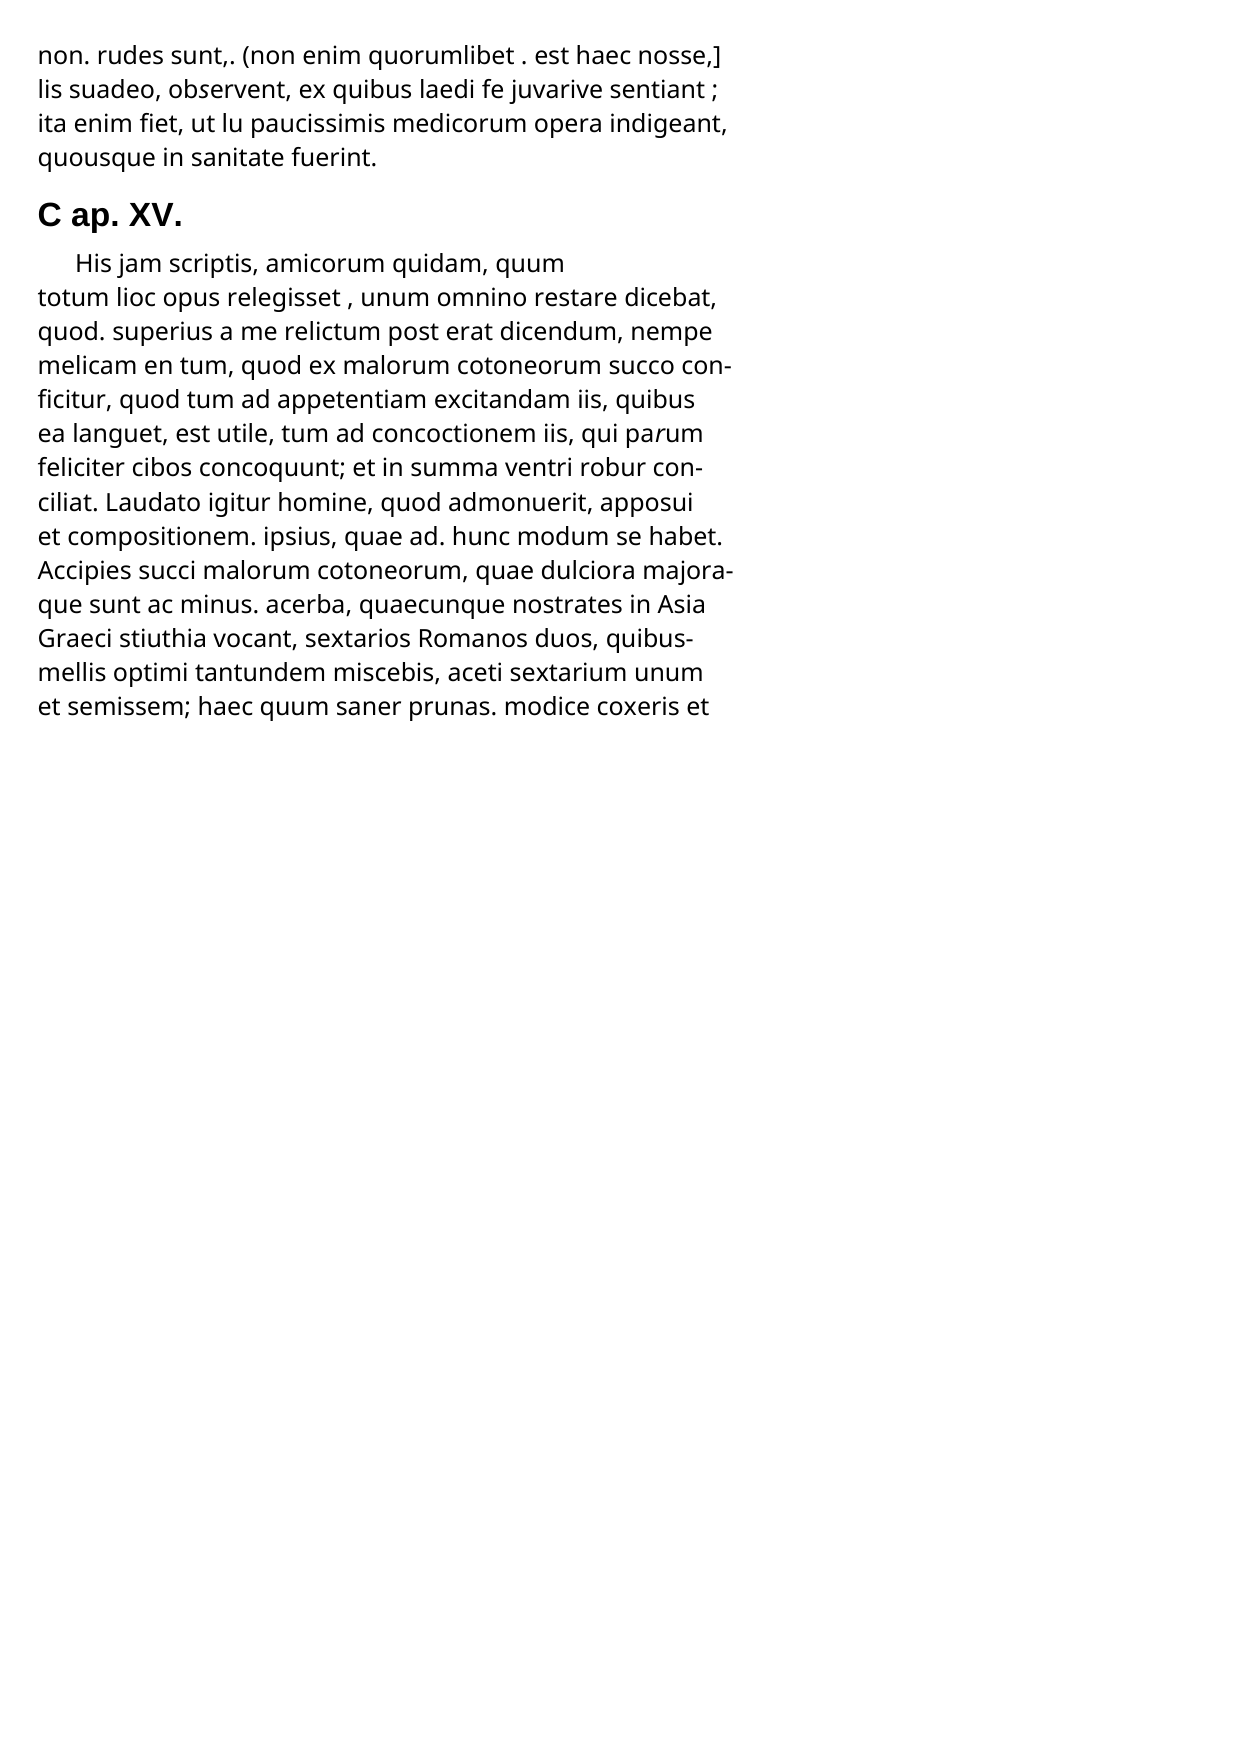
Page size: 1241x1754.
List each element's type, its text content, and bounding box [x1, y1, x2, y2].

subtitle C ap. XV. [37, 194, 1203, 233]
text His jam scriptis, amicorum quidam, quum totum lioc opus relegisset , unum omnino restare dicebat, quod. superius a me relictum post erat dicendum, nempe melicam en tum, quod ex malorum cotoneorum succo con- ficitur, quod tum ad appetentiam excitandam iis, quibus ea languet, est utile, tum ad concoctionem iis, qui parum feliciter cibos concoquunt; et in summa ventri robur con- ciliat. Laudato igitur homine, quod admonuerit, apposui et compositionem. ipsius, quae ad. hunc modum se habet. Accipies succi malorum cotoneorum, quae dulciora majora- que sunt ac minus. acerba, quaecunque nostrates in Asia Graeci stiuthia vocant, sextarios Romanos duos, quibus- mellis optimi tantundem miscebis, aceti sextarium unum et semissem; haec quum saner prunas. modice coxeris et [37, 246, 1203, 723]
text non. rudes sunt,. (non enim quorumlibet . est haec nosse,] lis suadeo, observent, ex quibus laedi fe juvarive sentiant ; ita enim fiet, ut lu paucissimis medicorum opera indigeant, quousque in sanitate fuerint. [37, 37, 1203, 174]
